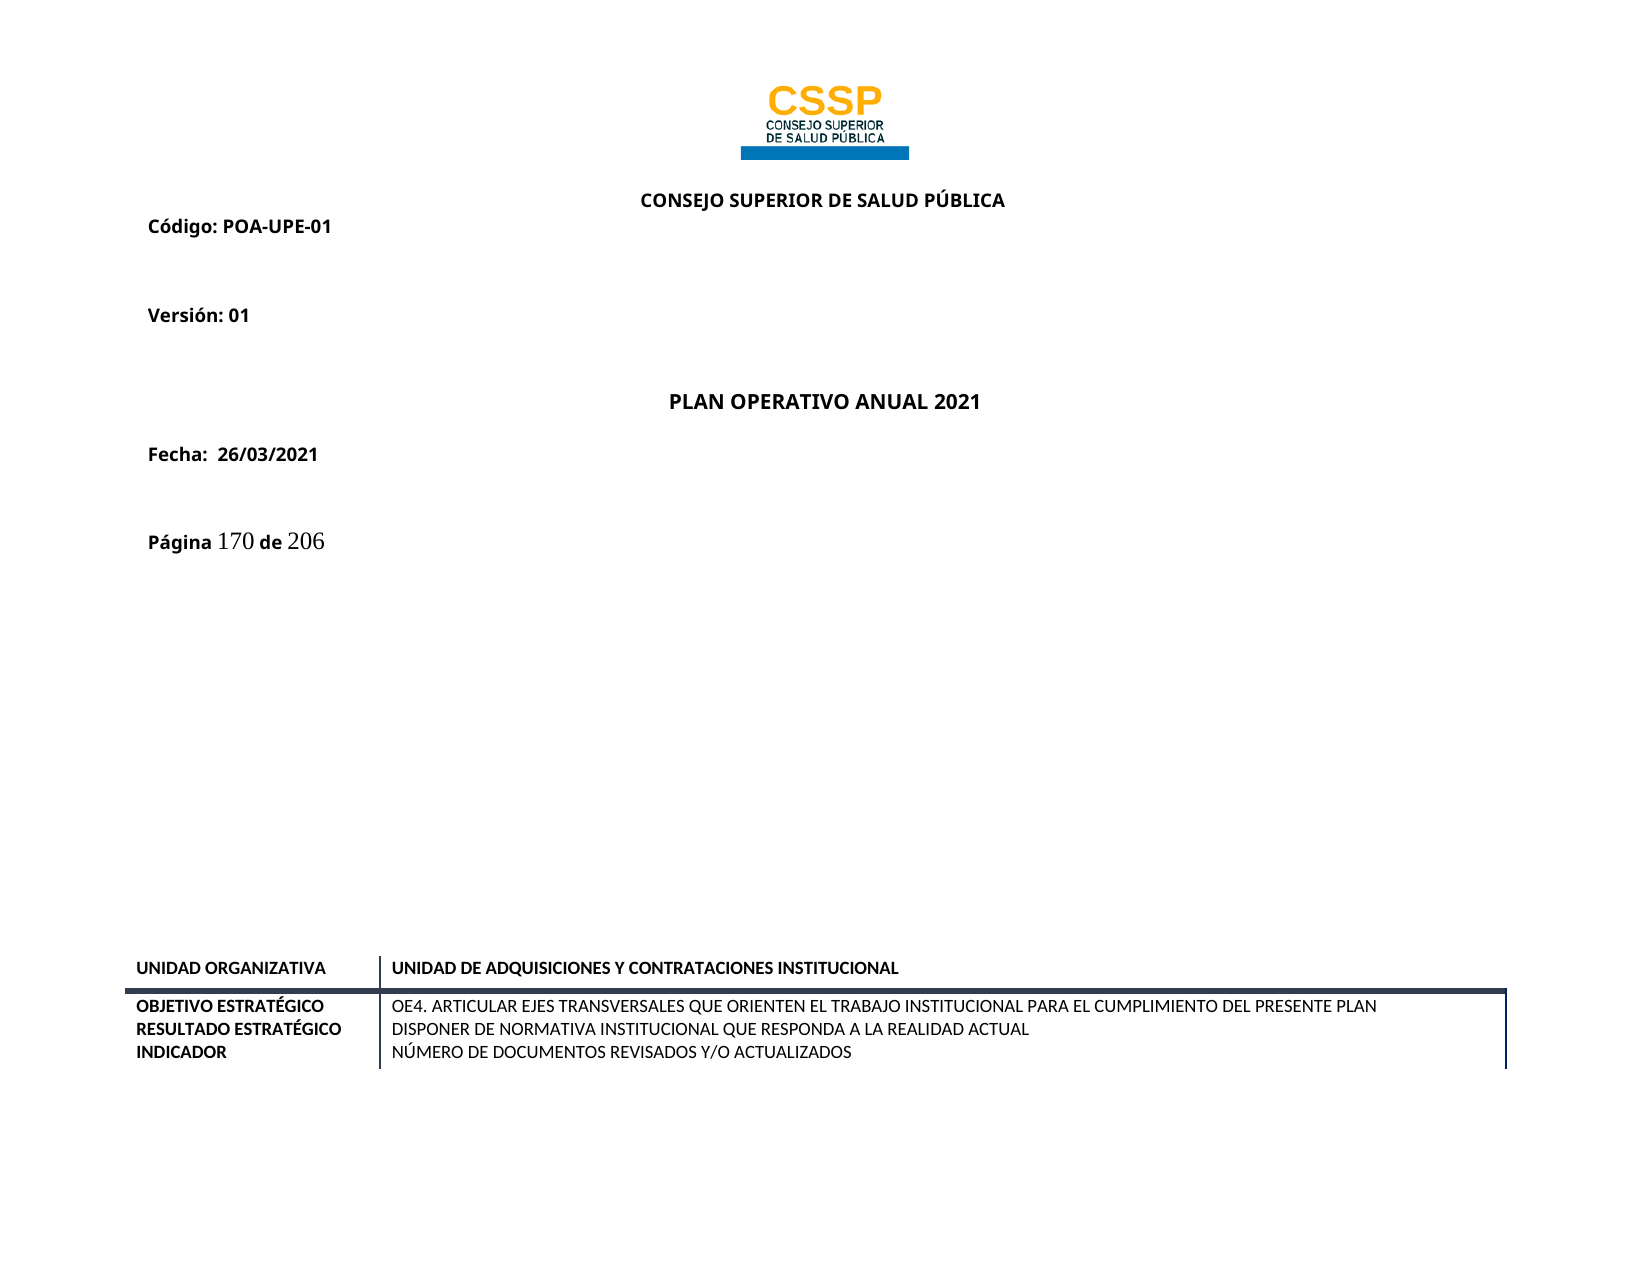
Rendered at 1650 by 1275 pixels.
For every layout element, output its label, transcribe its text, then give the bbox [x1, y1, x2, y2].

table_cell RESULTADO ESTRATÉGICO [125, 1017, 379, 1040]
table_cell DISPONER DE NORMATIVA INSTITUCIONAL QUE RESPONDA A LA REALIDAD ACTUAL [381, 1017, 1505, 1040]
table_cell OE4. ARTICULAR EJES TRANSVERSALES QUE ORIENTEN EL TRABAJO INSTITUCIONAL PARA EL CUMPLIMIENTO DEL PRESENTE PLAN [381, 994, 1505, 1017]
table_cell OBJETIVO ESTRATÉGICO [125, 994, 379, 1017]
table_cell INDICADOR [125, 1040, 379, 1069]
table_cell NÚMERO DE DOCUMENTOS REVISADOS Y/O ACTUALIZADOS [381, 1040, 1505, 1069]
table_header UNIDAD ORGANIZATIVA [125, 956, 379, 988]
table_header UNIDAD DE ADQUISICIONES Y CONTRATACIONES INSTITUCIONAL [381, 956, 1506, 988]
picture [740, 73, 910, 160]
